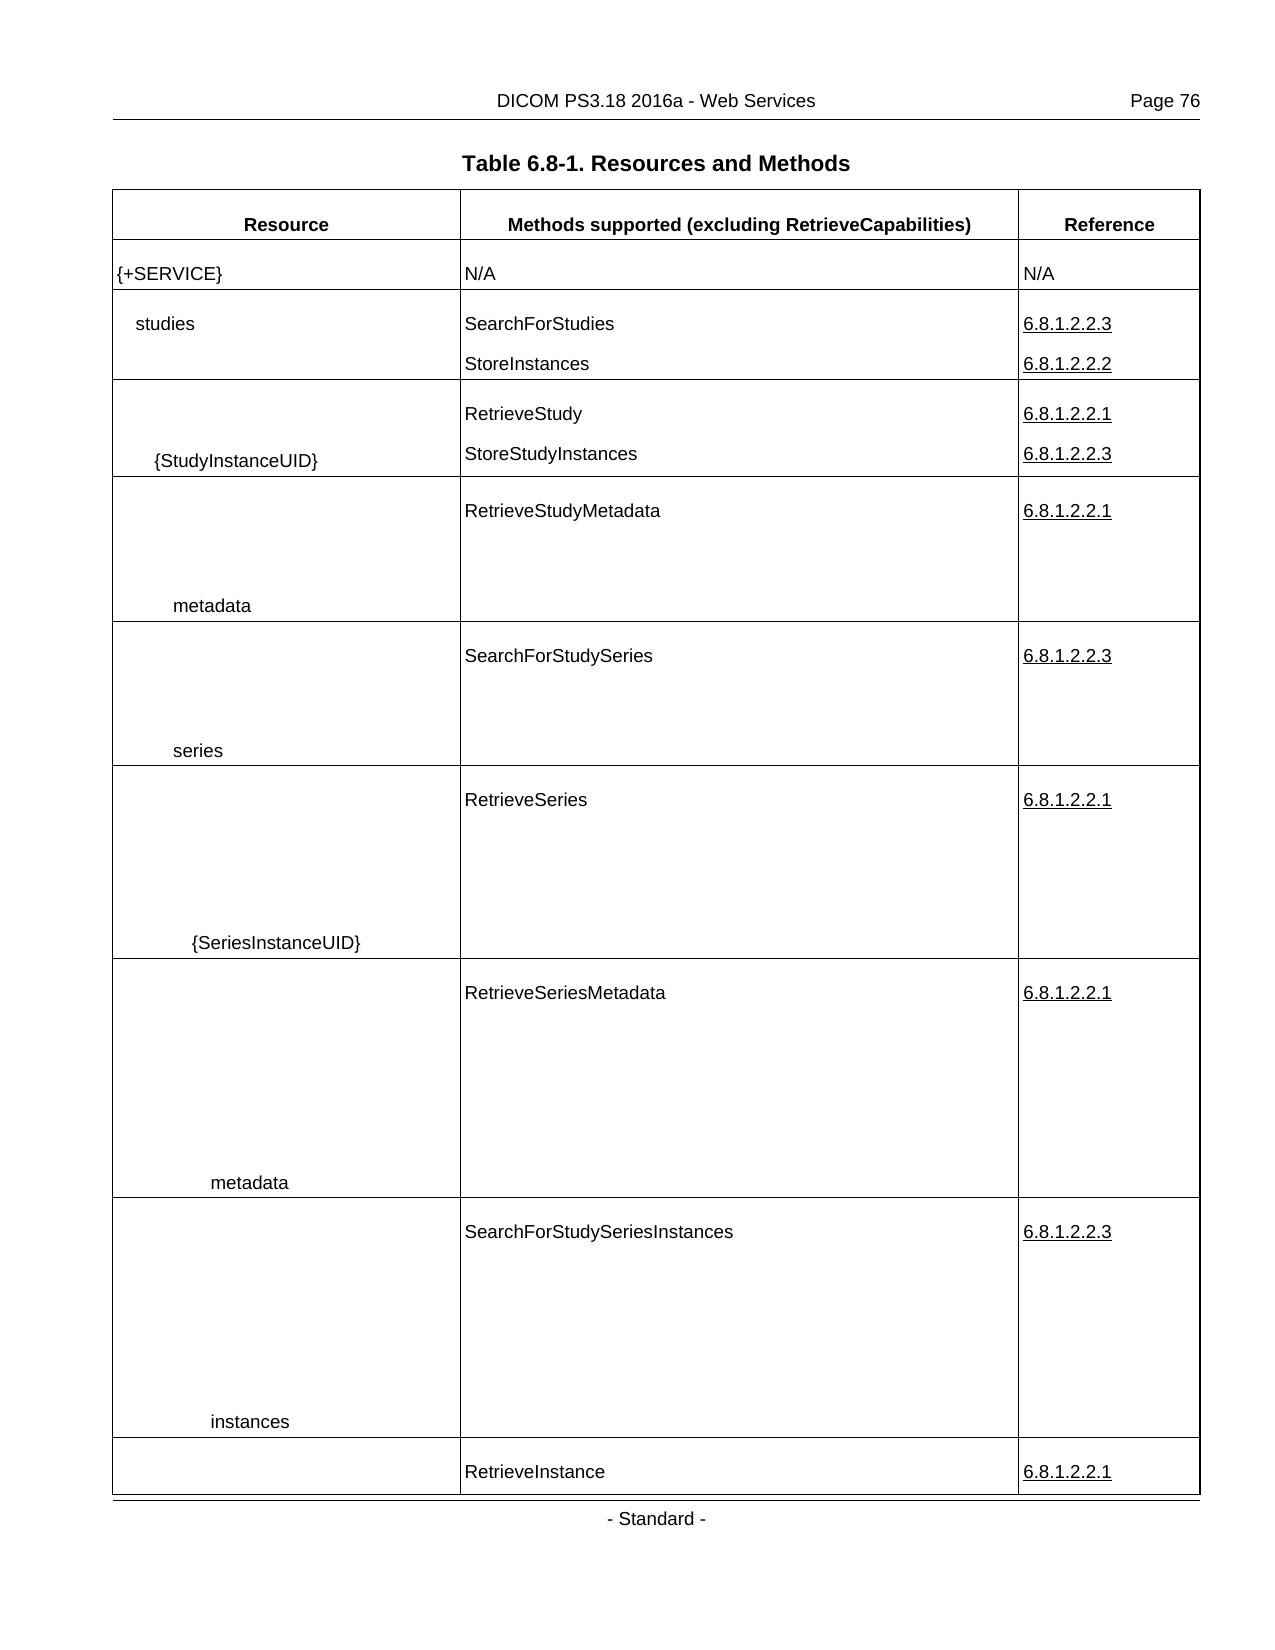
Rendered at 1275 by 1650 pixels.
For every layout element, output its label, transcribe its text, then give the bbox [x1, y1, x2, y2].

table_cell {StudyInstanceUID} [113, 380, 460, 476]
table_cell 6.8.1.2.2.1 6.8.1.2.2.3 [1019, 380, 1199, 476]
table_cell 6.8.1.2.2.1 [1019, 766, 1199, 957]
table_cell SearchForStudySeriesInstances [461, 1198, 1018, 1437]
table_cell 6.8.1.2.2.3 [1019, 622, 1199, 765]
table_header Reference [1019, 190, 1199, 239]
table_cell 6.8.1.2.2.1 [1019, 1438, 1199, 1494]
table_cell 6.8.1.2.2.3 [1019, 1198, 1199, 1437]
table_cell instances [113, 1198, 460, 1437]
table_cell 6.8.1.2.2.1 [1019, 959, 1199, 1197]
table_cell {SeriesInstanceUID} [113, 766, 460, 957]
table_cell metadata [113, 959, 460, 1197]
table_header Resource [113, 190, 460, 239]
table_cell RetrieveStudyMetadata [461, 477, 1018, 621]
table_cell RetrieveStudy StoreStudyInstances [461, 380, 1018, 476]
table_cell RetrieveSeriesMetadata [461, 959, 1018, 1197]
table_cell N/A [1019, 240, 1199, 289]
table_cell metadata [113, 477, 460, 621]
table_cell 6.8.1.2.2.3 6.8.1.2.2.2 [1019, 290, 1199, 379]
table_cell 6.8.1.2.2.1 [1019, 477, 1199, 621]
text Table 6.8-1. Resources and Methods [112, 150, 1200, 176]
table_cell RetrieveSeries [461, 766, 1018, 957]
table_cell SearchForStudySeries [461, 622, 1018, 765]
table_header Methods supported (excluding RetrieveCapabilities) [461, 190, 1018, 239]
table_cell {+SERVICE} [113, 240, 460, 289]
table_cell series [113, 622, 460, 765]
table_cell RetrieveInstance [461, 1438, 1018, 1494]
table_cell N/A [461, 240, 1018, 289]
table_cell [113, 1438, 460, 1494]
table_cell SearchForStudies StoreInstances [461, 290, 1018, 379]
table_cell studies [113, 290, 460, 379]
